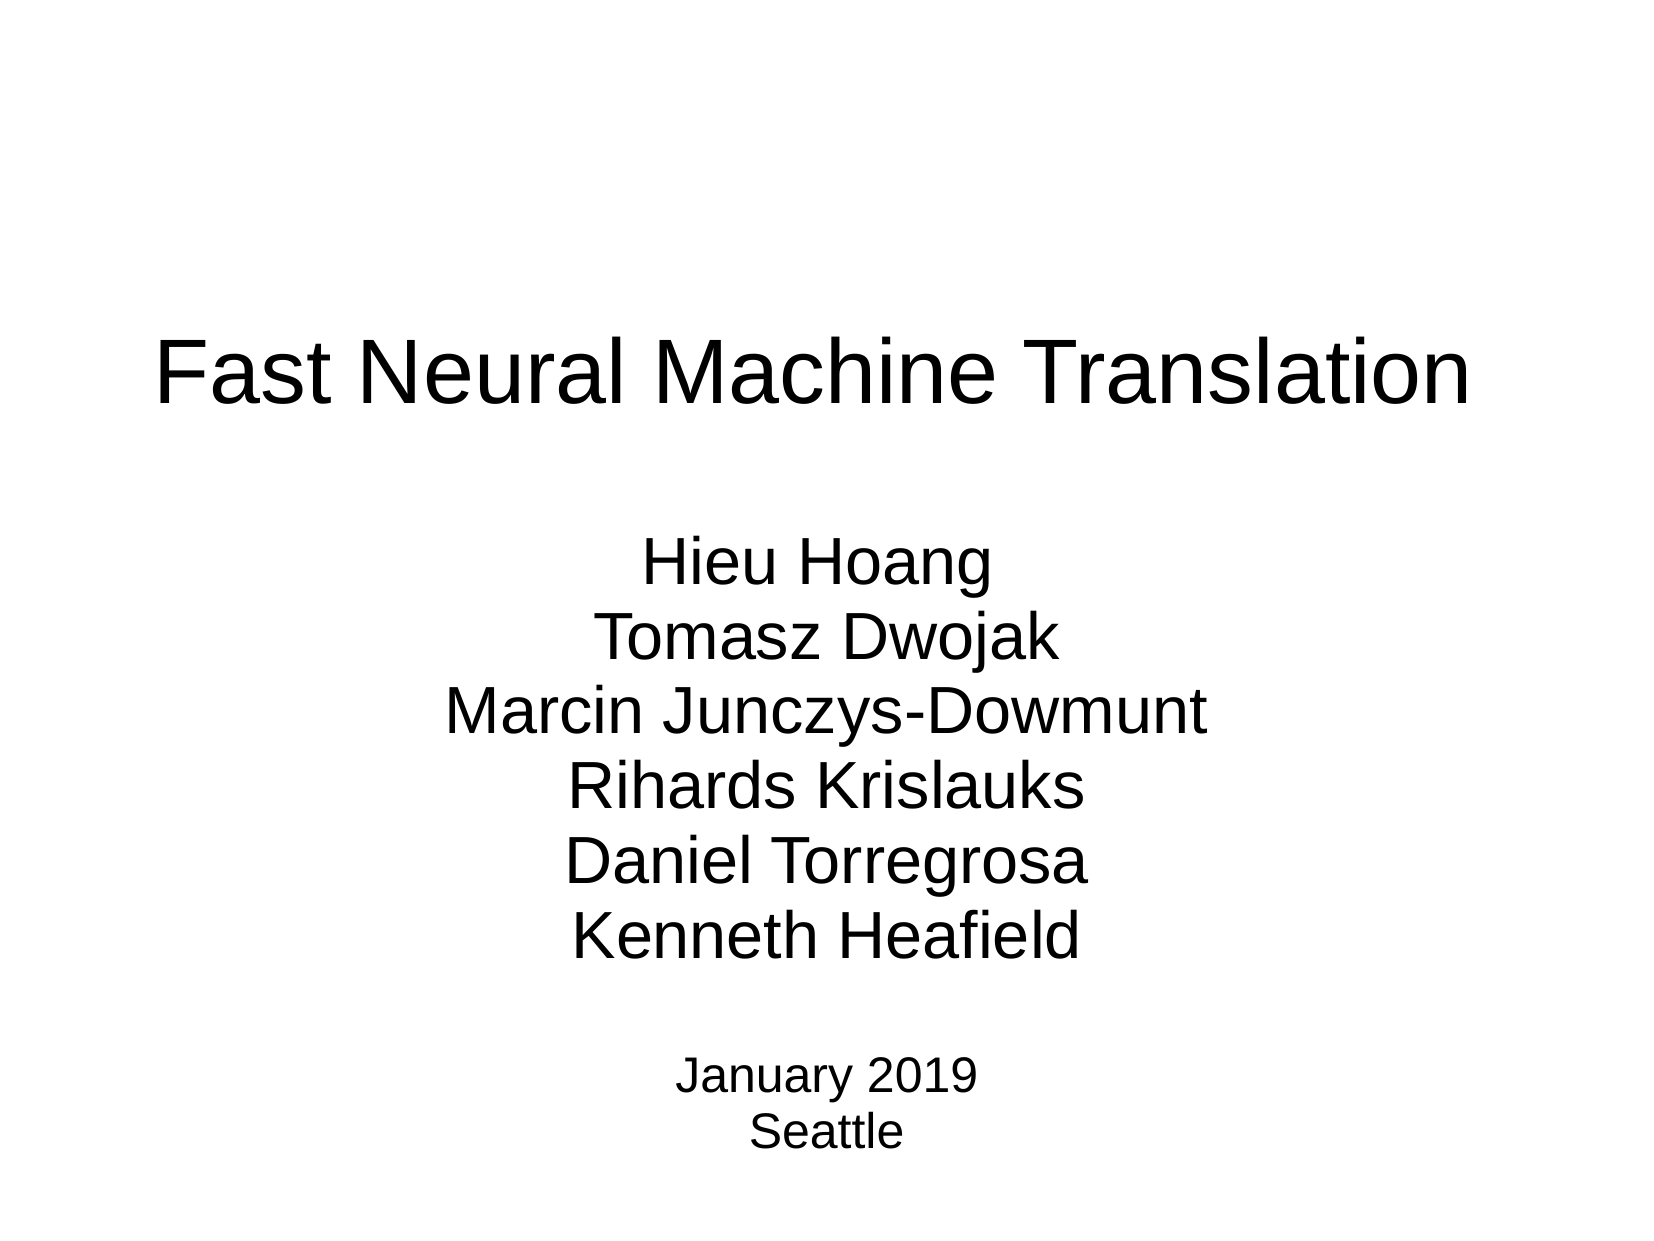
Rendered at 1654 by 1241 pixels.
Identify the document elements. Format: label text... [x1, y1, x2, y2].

subtitle Hieu Hoang Tomasz Dwojak Marcin Junczys-Dowmunt Rihards Krislauks Daniel Torregrosa Kenneth Heafield January 2019 Seattle [82, 523, 1571, 1159]
title Fast Neural Machine Translation [82, 267, 1571, 475]
